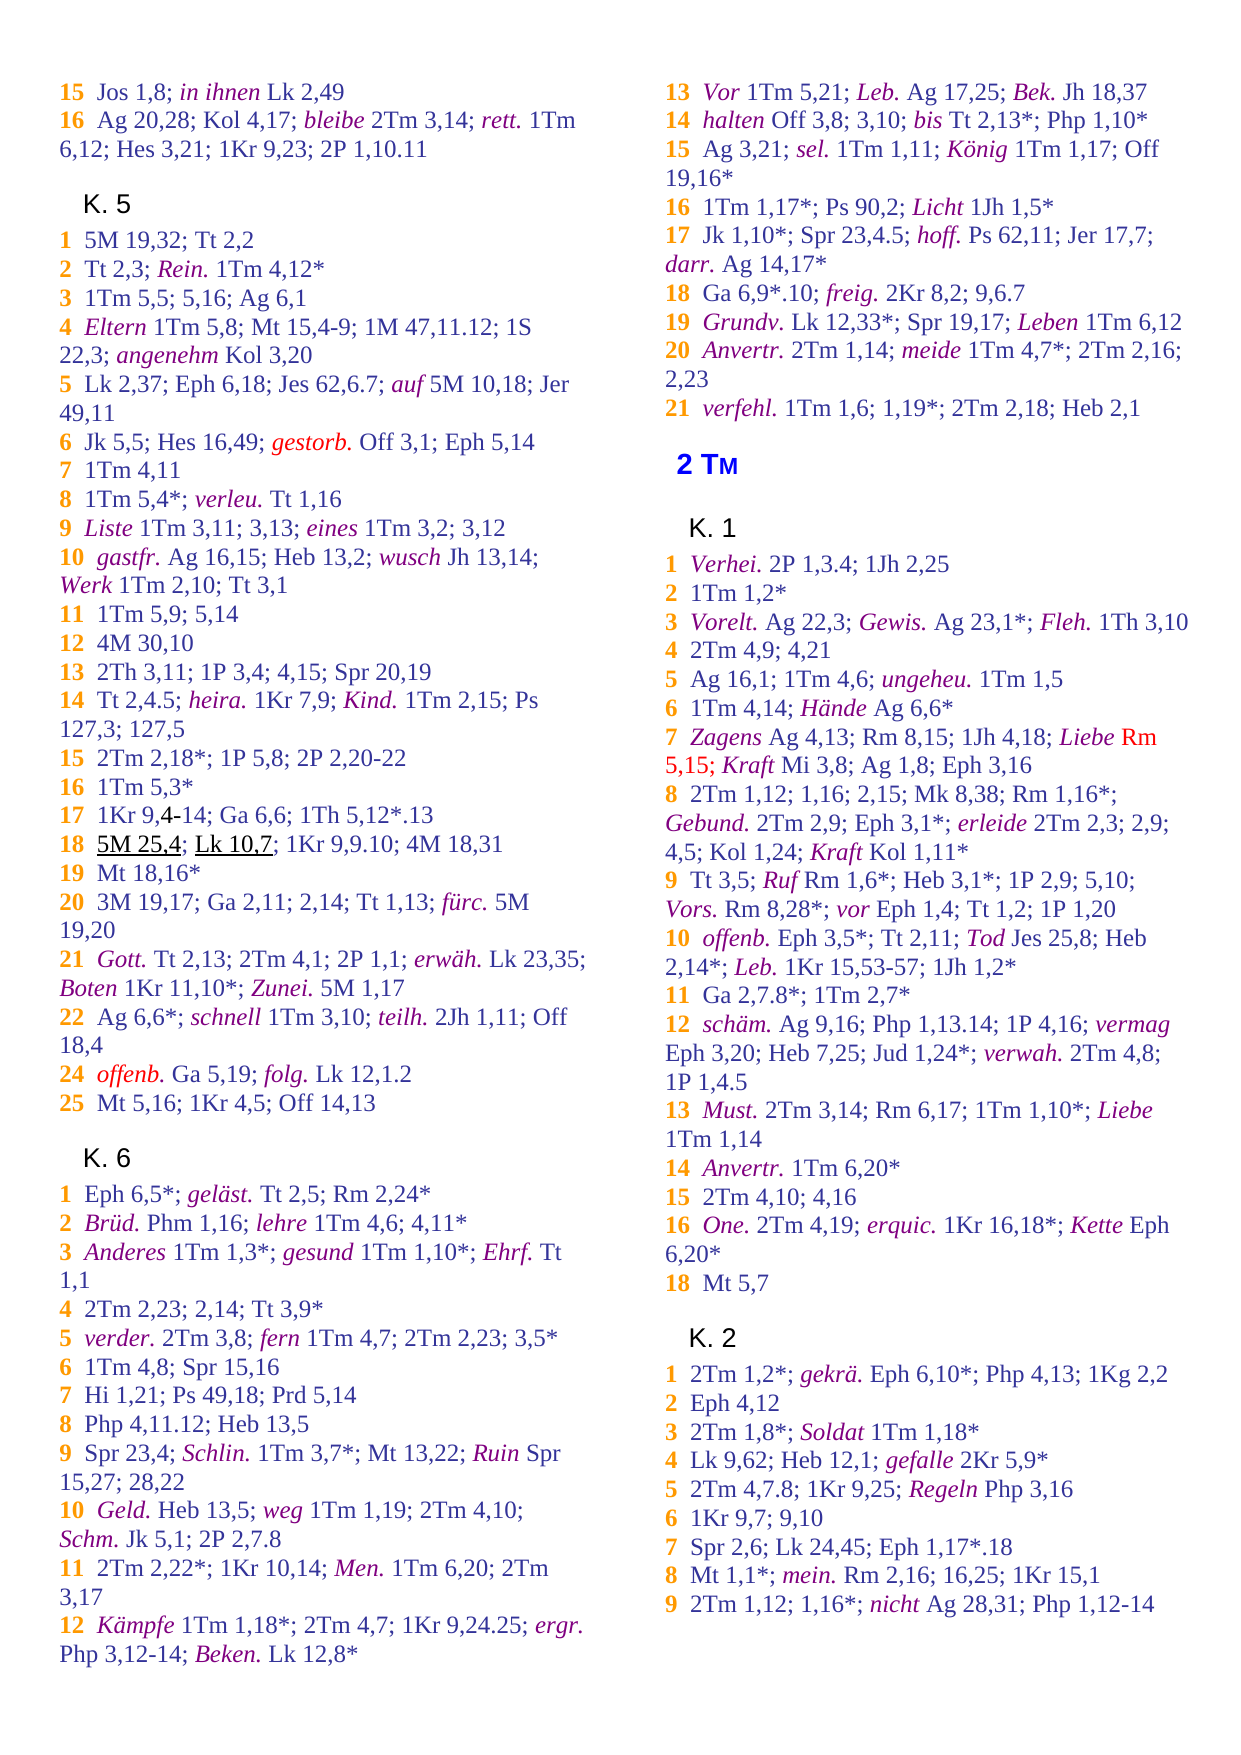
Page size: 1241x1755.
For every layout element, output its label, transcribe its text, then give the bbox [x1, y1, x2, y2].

text 3 Anderes 1Tm 1,3*; gesund 1Tm 1,10*; Ehrf. Tt 1,1 [59, 1237, 587, 1294]
text 8 2Tm 1,12; 1,16; 2,15; Mk 8,38; Rm 1,16*; Gebund. 2Tm 2,9; Eph 3,1*; erleide 2Tm 2,3; 2,9; 4,5; Kol 1,24; Kraft Kol 1,11* [665, 779, 1193, 865]
text 25 Mt 5,16; 1Kr 4,5; Off 14,13 [59, 1088, 587, 1117]
text 5 2Tm 4,7.8; 1Kr 9,25; Regeln Php 3,16 [665, 1474, 1193, 1503]
text 21 Gott. Tt 2,13; 2Tm 4,1; 2P 1,1; erwäh. Lk 23,35; Boten 1Kr 11,10*; Zunei. 5M 1,17 [59, 944, 587, 1002]
text 10 Geld. Heb 13,5; weg 1Tm 1,19; 2Tm 4,10; Schm. Jk 5,1; 2P 2,7.8 [59, 1496, 587, 1553]
text 15 2Tm 2,18*; 1P 5,8; 2P 2,20-22 [59, 743, 587, 772]
text 10 offenb. Eph 3,5*; Tt 2,11; Tod Jes 25,8; Heb 2,14*; Leb. 1Kr 15,53-57; 1Jh 1,2* [665, 923, 1193, 980]
text 16 1Tm 5,3* [59, 772, 587, 801]
text 18 Ga 6,9*.10; freig. 2Kr 8,2; 9,6.7 [665, 278, 1193, 307]
text 9 Liste 1Tm 3,11; 3,13; eines 1Tm 3,2; 3,12 [59, 513, 587, 542]
text 7 1Tm 4,11 [59, 456, 587, 484]
text 15 Ag 3,21; sel. 1Tm 1,11; König 1Tm 1,17; Off 19,16* [665, 134, 1193, 192]
text 3 1Tm 5,5; 5,16; Ag 6,1 [59, 283, 587, 312]
text 6 1Tm 4,14; Hände Ag 6,6* [665, 693, 1193, 722]
text 1 2Tm 1,2*; gekrä. Eph 6,10*; Php 4,13; 1Kg 2,2 [665, 1359, 1193, 1388]
text 2 1Tm 1,2* [665, 578, 1193, 607]
text 13 Must. 2Tm 3,14; Rm 6,17; 1Tm 1,10*; Liebe 1Tm 1,14 [665, 1095, 1193, 1153]
text 16 1Tm 1,17*; Ps 90,2; Licht 1Jh 1,5* [665, 192, 1193, 221]
text 3 Vorelt. Ag 22,3; Gewis. Ag 23,1*; Fleh. 1Th 3,10 [665, 607, 1193, 635]
text 4 2Tm 2,23; 2,14; Tt 3,9* [59, 1294, 587, 1323]
text 14 Tt 2,4.5; heira. 1Kr 7,9; Kind. 1Tm 2,15; Ps 127,3; 127,5 [59, 686, 587, 743]
text 13 Vor 1Tm 5,21; Leb. Ag 17,25; Bek. Jh 18,37 [665, 77, 1193, 106]
text 19 Mt 18,16* [59, 858, 587, 887]
text 1 Verhei. 2P 1,3.4; 1Jh 2,25 [665, 549, 1193, 578]
text 11 1Tm 5,9; 5,14 [59, 599, 587, 628]
text 3 2Tm 1,8*; Soldat 1Tm 1,18* [665, 1417, 1193, 1445]
text 5 Lk 2,37; Eph 6,18; Jes 62,6.7; auf 5M 10,18; Jer 49,11 [59, 369, 587, 427]
text 18 5M 25,4; Lk 10,7; 1Kr 9,9.10; 4M 18,31 [59, 829, 587, 858]
text 5 verder. 2Tm 3,8; fern 1Tm 4,7; 2Tm 2,23; 3,5* [59, 1323, 587, 1352]
text 11 Ga 2,7.8*; 1Tm 2,7* [665, 980, 1193, 1009]
text 8 Mt 1,1*; mein. Rm 2,16; 16,25; 1Kr 15,1 [665, 1560, 1193, 1589]
text 15 Jos 1,8; in ihnen Lk 2,49 [59, 77, 587, 106]
text 2 Tt 2,3; Rein. 1Tm 4,12* [59, 254, 587, 283]
text 9 Tt 3,5; Ruf Rm 1,6*; Heb 3,1*; 1P 2,9; 5,10; Vors. Rm 8,28*; vor Eph 1,4; Tt 1,2; 1P 1,20 [665, 865, 1193, 923]
text 6 Jk 5,5; Hes 16,49; gestorb. Off 3,1; Eph 5,14 [59, 427, 587, 456]
text 6 1Tm 4,8; Spr 15,16 [59, 1352, 587, 1381]
text 17 1Kr 9,4-14; Ga 6,6; 1Th 5,12*.13 [59, 801, 587, 829]
subtitle K. 1 [688, 512, 1193, 543]
text 14 halten Off 3,8; 3,10; bis Tt 2,13*; Php 1,10* [665, 106, 1193, 134]
text 11 2Tm 2,22*; 1Kr 10,14; Men. 1Tm 6,20; 2Tm 3,17 [59, 1553, 587, 1611]
text 16 Ag 20,28; Kol 4,17; bleibe 2Tm 3,14; rett. 1Tm 6,12; Hes 3,21; 1Kr 9,23; 2P 1,10.11 [59, 106, 587, 163]
text 7 Zagens Ag 4,13; Rm 8,15; 1Jh 4,18; Liebe Rm 5,15; Kraft Mi 3,8; Ag 1,8; Eph 3,16 [665, 722, 1193, 779]
text 7 Hi 1,21; Ps 49,18; Prd 5,14 [59, 1381, 587, 1409]
text 9 2Tm 1,12; 1,16*; nicht Ag 28,31; Php 1,12-14 [665, 1589, 1193, 1618]
text 22 Ag 6,6*; schnell 1Tm 3,10; teilh. 2Jh 1,11; Off 18,4 [59, 1002, 587, 1059]
text 8 1Tm 5,4*; verleu. Tt 1,16 [59, 484, 587, 513]
text 19 Grundv. Lk 12,33*; Spr 19,17; Leben 1Tm 6,12 [665, 307, 1193, 336]
text 12 4M 30,10 [59, 628, 587, 657]
text 8 Php 4,11.12; Heb 13,5 [59, 1409, 587, 1438]
text 20 Anvertr. 2Tm 1,14; meide 1Tm 4,7*; 2Tm 2,16; 2,23 [665, 336, 1193, 393]
text 4 2Tm 4,9; 4,21 [665, 635, 1193, 664]
text 24 offenb. Ga 5,19; folg. Lk 12,1.2 [59, 1059, 587, 1088]
text 20 3M 19,17; Ga 2,11; 2,14; Tt 1,13; fürc. 5M 19,20 [59, 887, 587, 944]
text 2 Eph 4,12 [665, 1388, 1193, 1417]
subtitle K. 6 [83, 1142, 587, 1173]
text 1 5M 19,32; Tt 2,2 [59, 226, 587, 254]
text 6 1Kr 9,7; 9,10 [665, 1503, 1193, 1532]
text 7 Spr 2,6; Lk 24,45; Eph 1,17*.18 [665, 1532, 1193, 1560]
text 2 Brüd. Phm 1,16; lehre 1Tm 4,6; 4,11* [59, 1208, 587, 1237]
text 17 Jk 1,10*; Spr 23,4.5; hoff. Ps 62,11; Jer 17,7; darr. Ag 14,17* [665, 221, 1193, 278]
subtitle K. 5 [83, 188, 587, 219]
text 16 One. 2Tm 4,19; erquic. 1Kr 16,18*; Kette Eph 6,20* [665, 1210, 1193, 1268]
subtitle 2 Tm [676, 447, 1193, 480]
text 5 Ag 16,1; 1Tm 4,6; ungeheu. 1Tm 1,5 [665, 664, 1193, 693]
text 14 Anvertr. 1Tm 6,20* [665, 1153, 1193, 1182]
subtitle K. 2 [688, 1322, 1193, 1353]
text 15 2Tm 4,10; 4,16 [665, 1182, 1193, 1210]
text 12 Kämpfe 1Tm 1,18*; 2Tm 4,7; 1Kr 9,24.25; ergr. Php 3,12-14; Beken. Lk 12,8* [59, 1611, 587, 1668]
text 21 verfehl. 1Tm 1,6; 1,19*; 2Tm 2,18; Heb 2,1 [665, 393, 1193, 422]
text 10 gastfr. Ag 16,15; Heb 13,2; wusch Jh 13,14; Werk 1Tm 2,10; Tt 3,1 [59, 542, 587, 599]
text 4 Eltern 1Tm 5,8; Mt 15,4-9; 1M 47,11.12; 1S 22,3; angenehm Kol 3,20 [59, 312, 587, 369]
text 9 Spr 23,4; Schlin. 1Tm 3,7*; Mt 13,22; Ruin Spr 15,27; 28,22 [59, 1438, 587, 1496]
text 18 Mt 5,7 [665, 1268, 1193, 1297]
text 12 schäm. Ag 9,16; Php 1,13.14; 1P 4,16; vermag Eph 3,20; Heb 7,25; Jud 1,24*; verwah. 2Tm 4,8; 1P 1,4.5 [665, 1009, 1193, 1095]
text 1 Eph 6,5*; geläst. Tt 2,5; Rm 2,24* [59, 1179, 587, 1208]
text 4 Lk 9,62; Heb 12,1; gefalle 2Kr 5,9* [665, 1445, 1193, 1474]
text 13 2Th 3,11; 1P 3,4; 4,15; Spr 20,19 [59, 657, 587, 686]
